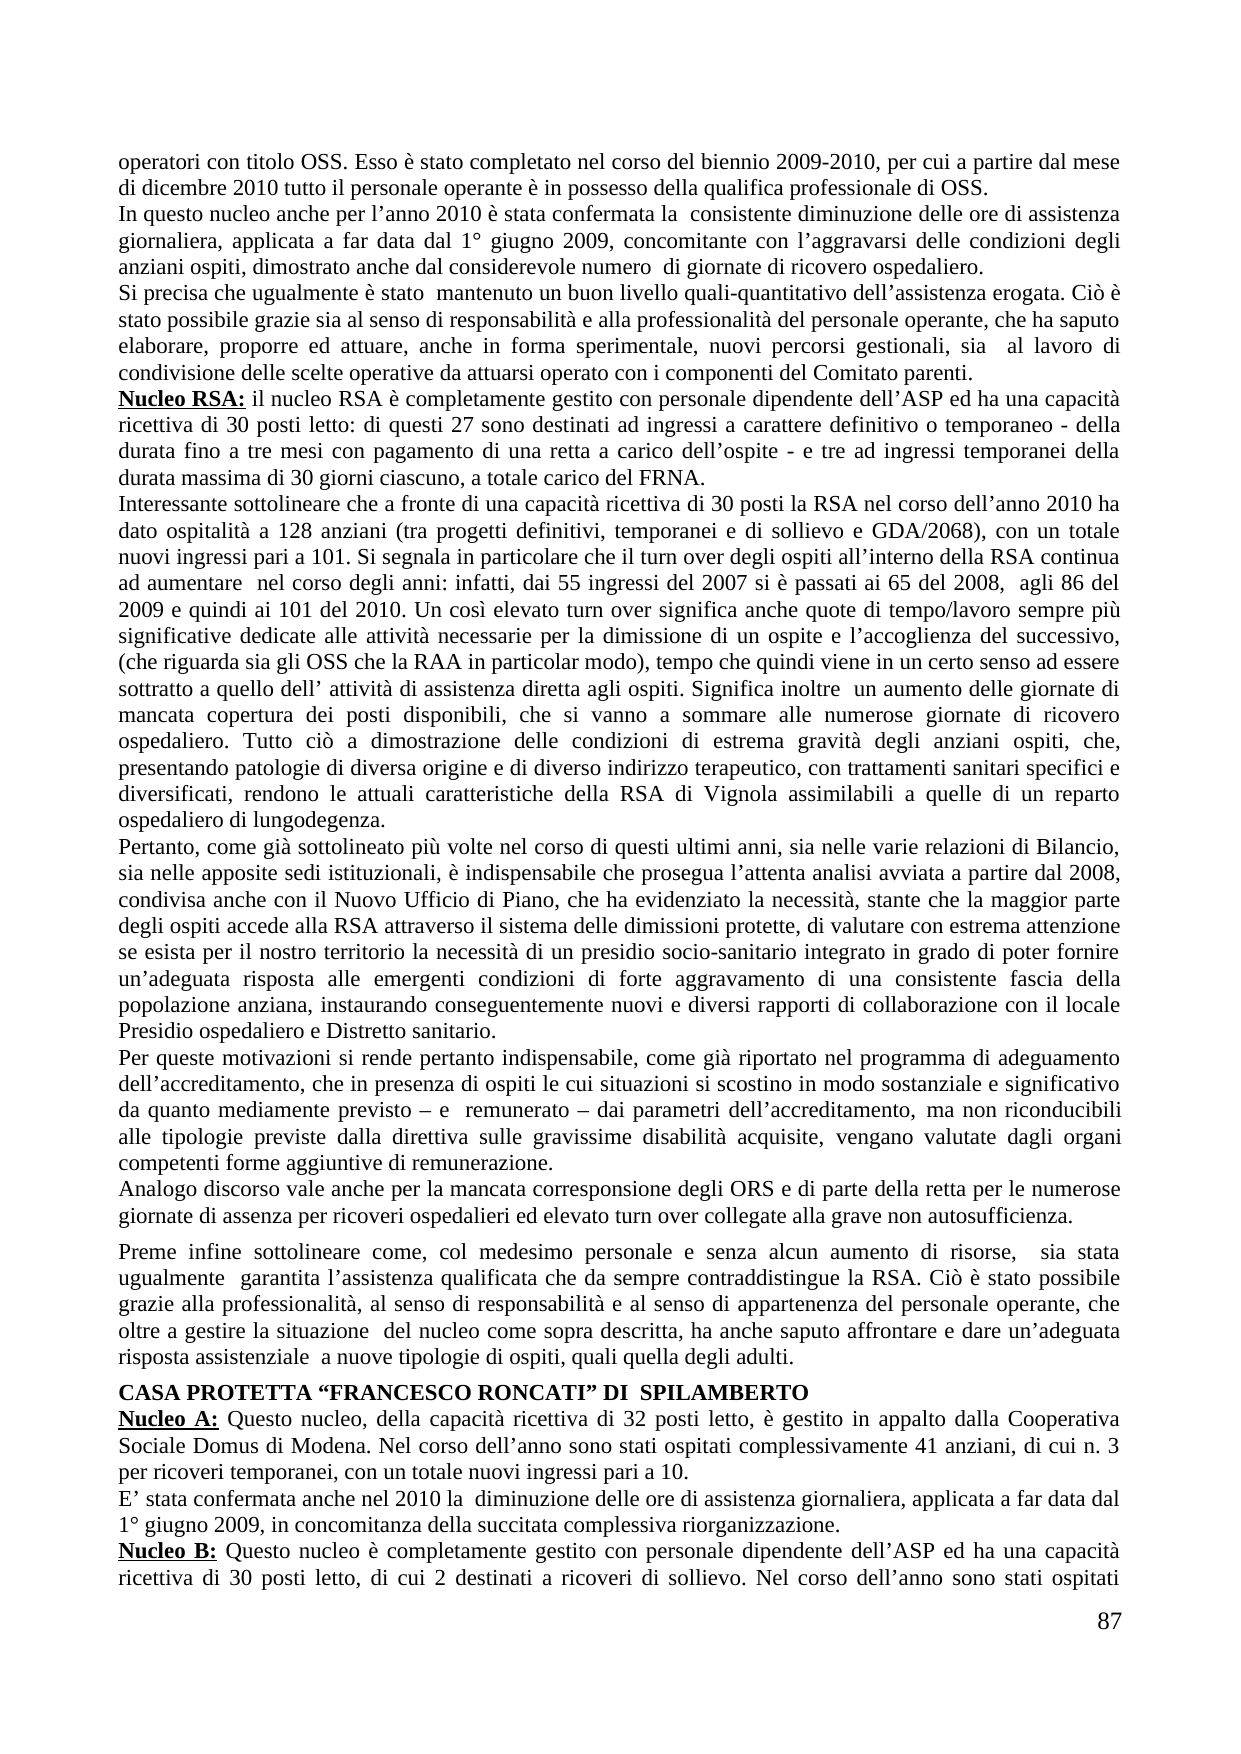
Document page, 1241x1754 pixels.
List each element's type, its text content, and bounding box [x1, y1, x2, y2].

text Si precisa che ugualmente è stato mantenuto un buon livello quali-quantitativo dell’assistenza erogata. Ciò è stato possibile grazie sia al senso di responsabilità e alla professionalità del personale operante, che ha saputo elaborare, proporre ed attuare, anche in forma sperimentale, nuovi percorsi gestionali, sia al lavoro di condivisione delle scelte operative da attuarsi operato con i componenti del Comitato parenti. [118, 279, 1122, 385]
text Per queste motivazioni si rende pertanto indispensabile, come già riportato nel programma di adeguamento dell’accreditamento, che in presenza di ospiti le cui situazioni si scostino in modo sostanziale e significativo da quanto mediamente previsto – e remunerato – dai parametri dell’accreditamento, ma non riconducibili alle tipologie previste dalla direttiva sulle gravissime disabilità acquisite, vengano valutate dagli organi competenti forme aggiuntive di remunerazione. [118, 1044, 1122, 1176]
text CASA PROTETTA “FRANCESCO RONCATI” DI SPILAMBERTO [118, 1379, 1122, 1406]
text In questo nucleo anche per l’anno 2010 è stata confermata la consistente diminuzione delle ore di assistenza giornaliera, applicata a far data dal 1° giugno 2009, concomitante con l’aggravarsi delle condizioni degli anziani ospiti, dimostrato anche dal considerevole numero di giornate di ricovero ospedaliero. [118, 200, 1122, 279]
text Preme infine sottolineare come, col medesimo personale e senza alcun aumento di risorse, sia stata ugualmente garantita l’assistenza qualificata che da sempre contraddistingue la RSA. Ciò è stato possibile grazie alla professionalità, al senso di responsabilità e al senso di appartenenza del personale operante, che oltre a gestire la situazione del nucleo come sopra descritta, ha anche saputo affrontare e dare un’adeguata risposta assistenziale a nuove tipologie di ospiti, quali quella degli adulti. [118, 1238, 1122, 1369]
text Nucleo B: Questo nucleo è completamente gestito con personale dipendente dell’ASP ed ha una capacità ricettiva di 30 posti letto, di cui 2 destinati a ricoveri di sollievo. Nel corso dell’anno sono stati ospitati [118, 1537, 1122, 1590]
text Analogo discorso vale anche per la mancata corresponsione degli ORS e di parte della retta per le numerose giornate di assenza per ricoveri ospedalieri ed elevato turn over collegate alla grave non autosufficienza. [118, 1176, 1122, 1228]
text Interessante sottolineare che a fronte di una capacità ricettiva di 30 posti la RSA nel corso dell’anno 2010 ha dato ospitalità a 128 anziani (tra progetti definitivi, temporanei e di sollievo e GDA/2068), con un totale nuovi ingressi pari a 101. Si segnala in particolare che il turn over degli ospiti all’interno della RSA continua ad aumentare nel corso degli anni: infatti, dai 55 ingressi del 2007 si è passati ai 65 del 2008, agli 86 del 2009 e quindi ai 101 del 2010. Un così elevato turn over significa anche quote di tempo/lavoro sempre più significative dedicate alle attività necessarie per la dimissione di un ospite e l’accoglienza del successivo, (che riguarda sia gli OSS che la RAA in particolar modo), tempo che quindi viene in un certo senso ad essere sottratto a quello dell’ attività di assistenza diretta agli ospiti. Significa inoltre un aumento delle giornate di mancata copertura dei posti disponibili, che si vanno a sommare alle numerose giornate di ricovero ospedaliero. Tutto ciò a dimostrazione delle condizioni di estrema gravità degli anziani ospiti, che, presentando patologie di diversa origine e di diverso indirizzo terapeutico, con trattamenti sanitari specifici e diversificati, rendono le attuali caratteristiche della RSA di Vignola assimilabili a quelle di un reparto ospedaliero di lungodegenza. [118, 490, 1122, 833]
text Nucleo A: Questo nucleo, della capacità ricettiva di 32 posti letto, è gestito in appalto dalla Cooperativa Sociale Domus di Modena. Nel corso dell’anno sono stati ospitati complessivamente 41 anziani, di cui n. 3 per ricoveri temporanei, con un totale nuovi ingressi pari a 10. [118, 1406, 1122, 1484]
text E’ stata confermata anche nel 2010 la diminuzione delle ore di assistenza giornaliera, applicata a far data dal 1° giugno 2009, in concomitanza della succitata complessiva riorganizzazione. [118, 1484, 1122, 1537]
text operatori con titolo OSS. Esso è stato completato nel corso del biennio 2009-2010, per cui a partire dal mese di dicembre 2010 tutto il personale operante è in possesso della qualifica professionale di OSS. [118, 148, 1122, 200]
text Pertanto, come già sottolineato più volte nel corso di questi ultimi anni, sia nelle varie relazioni di Bilancio, sia nelle apposite sedi istituzionali, è indispensabile che prosegua l’attenta analisi avviata a partire dal 2008, condivisa anche con il Nuovo Ufficio di Piano, che ha evidenziato la necessità, stante che la maggior parte degli ospiti accede alla RSA attraverso il sistema delle dimissioni protette, di valutare con estrema attenzione se esista per il nostro territorio la necessità di un presidio socio-sanitario integrato in grado di poter fornire un’adeguata risposta alle emergenti condizioni di forte aggravamento di una consistente fascia della popolazione anziana, instaurando conseguentemente nuovi e diversi rapporti di collaborazione con il locale Presidio ospedaliero e Distretto sanitario. [118, 833, 1122, 1044]
text Nucleo RSA: il nucleo RSA è completamente gestito con personale dipendente dell’ASP ed ha una capacità ricettiva di 30 posti letto: di questi 27 sono destinati ad ingressi a carattere definitivo o temporaneo - della durata fino a tre mesi con pagamento di una retta a carico dell’ospite - e tre ad ingressi temporanei della durata massima di 30 giorni ciascuno, a totale carico del FRNA. [118, 385, 1122, 490]
